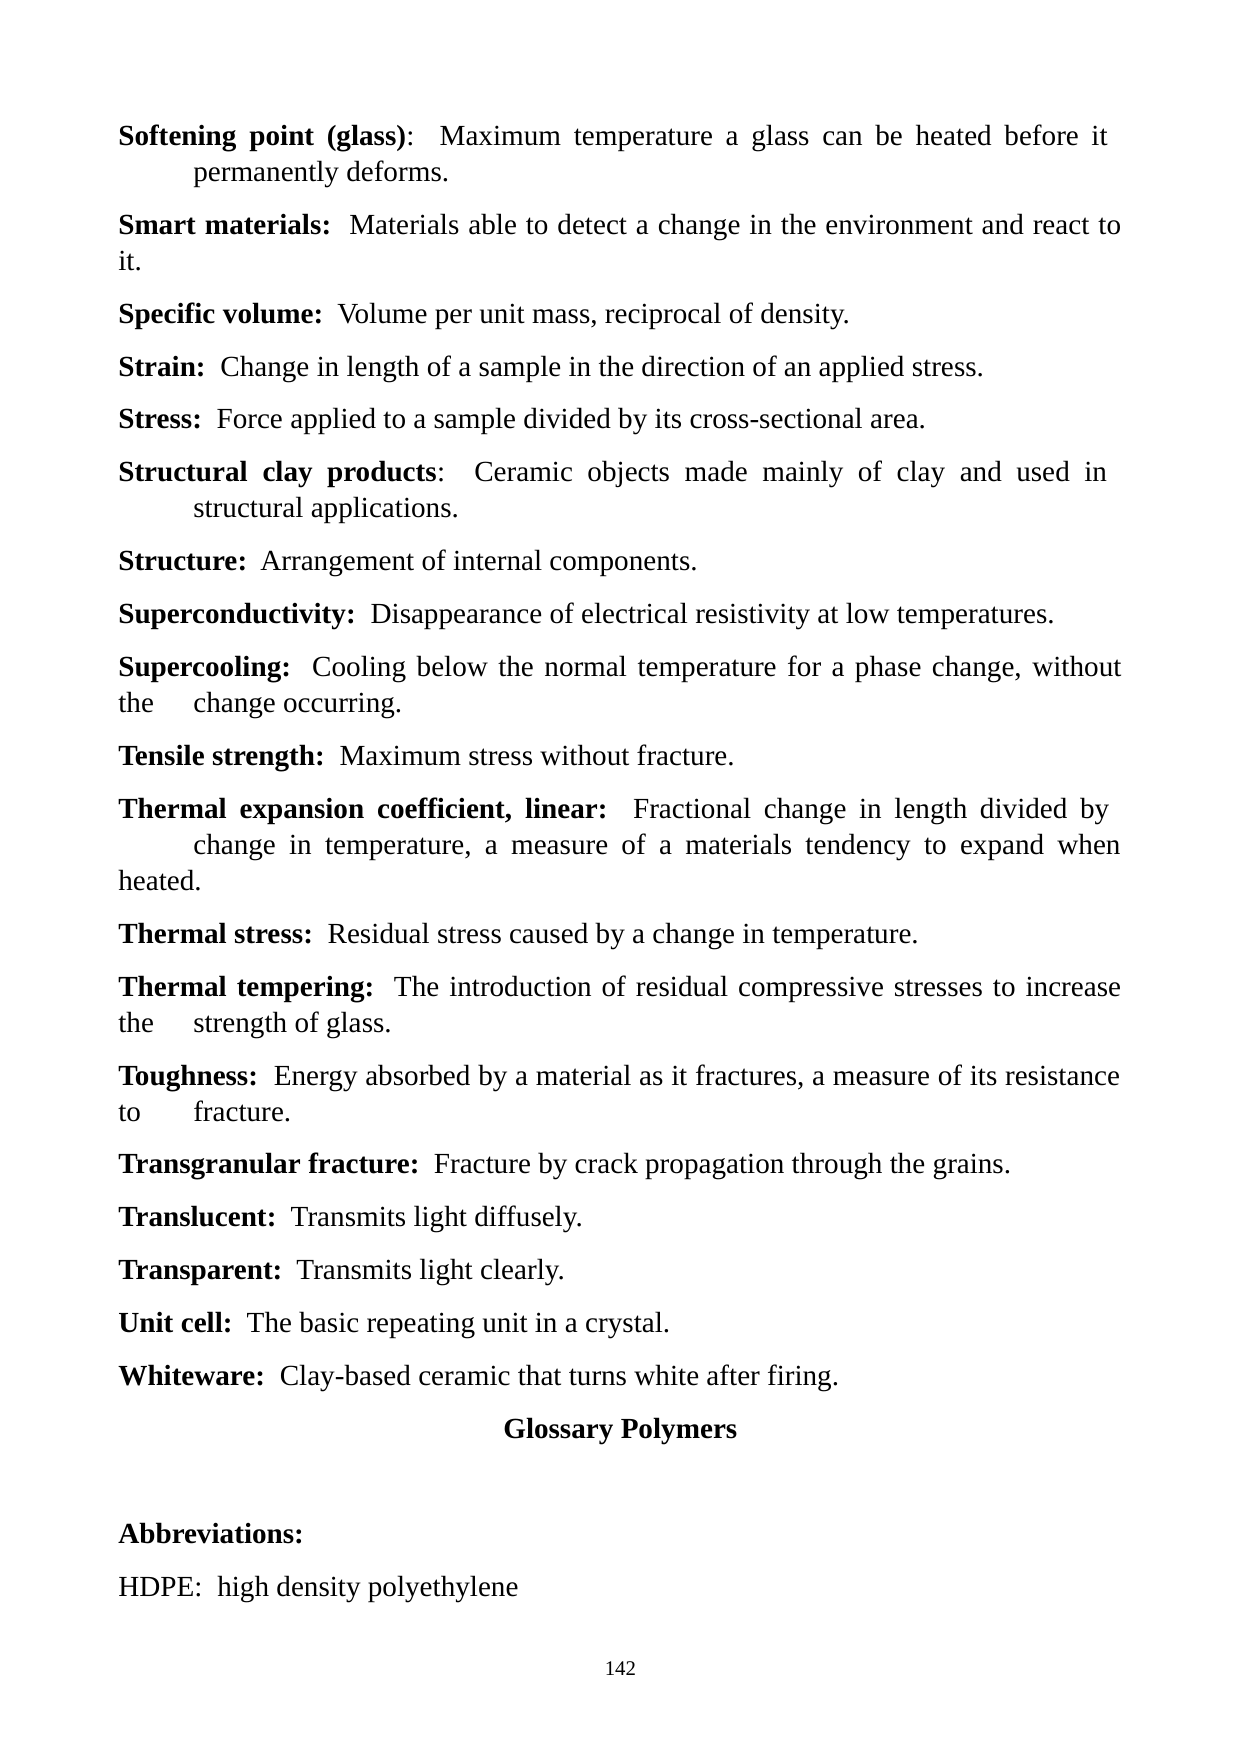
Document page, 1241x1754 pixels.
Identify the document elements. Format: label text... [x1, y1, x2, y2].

text Superconductivity: Disappearance of electrical resistivity at low temperatures. [118, 596, 1122, 630]
text Thermal expansion coefficient, linear: Fractional change in length divided by change in temperature, a measure of a materials tendency to expand when heated. [118, 791, 1122, 897]
text Transgranular fracture: Fracture by crack propagation through the grains. [118, 1147, 1122, 1180]
text Softening point (glass): Maximum temperature a glass can be heated before it permanently deforms. [118, 118, 1122, 188]
text Transparent: Transmits light clearly. [118, 1252, 1122, 1286]
text Unit cell: The basic repeating unit in a crystal. [118, 1305, 1122, 1339]
text Supercooling: Cooling below the normal temperature for a phase change, without the change occurring. [118, 649, 1122, 719]
text Whiteware: Clay-based ceramic that turns white after firing. [118, 1358, 1122, 1391]
text Structural clay products: Ceramic objects made mainly of clay and used in structural applications. [118, 454, 1122, 524]
text Structure: Arrangement of internal components. [118, 543, 1122, 577]
text Specific volume: Volume per unit mass, reciprocal of density. [118, 296, 1122, 329]
text Abbreviations: [118, 1516, 1122, 1550]
text Strain: Change in length of a sample in the direction of an applied stress. [118, 349, 1122, 382]
text Toughness: Energy absorbed by a material as it fractures, a measure of its resistance to fracture. [118, 1058, 1122, 1127]
text HDPE: high density polyethylene [118, 1569, 1122, 1603]
text Glossary Polymers [118, 1411, 1122, 1444]
text Thermal stress: Residual stress caused by a change in temperature. [118, 916, 1122, 949]
text Thermal tempering: The introduction of residual compressive stresses to increase the strength of glass. [118, 969, 1122, 1038]
text Translucent: Transmits light diffusely. [118, 1199, 1122, 1233]
text Smart materials: Materials able to detect a change in the environment and react to it. [118, 207, 1122, 277]
text Stress: Force applied to a sample divided by its cross-sectional area. [118, 402, 1122, 435]
text Tensile strength: Maximum stress without fracture. [118, 738, 1122, 772]
